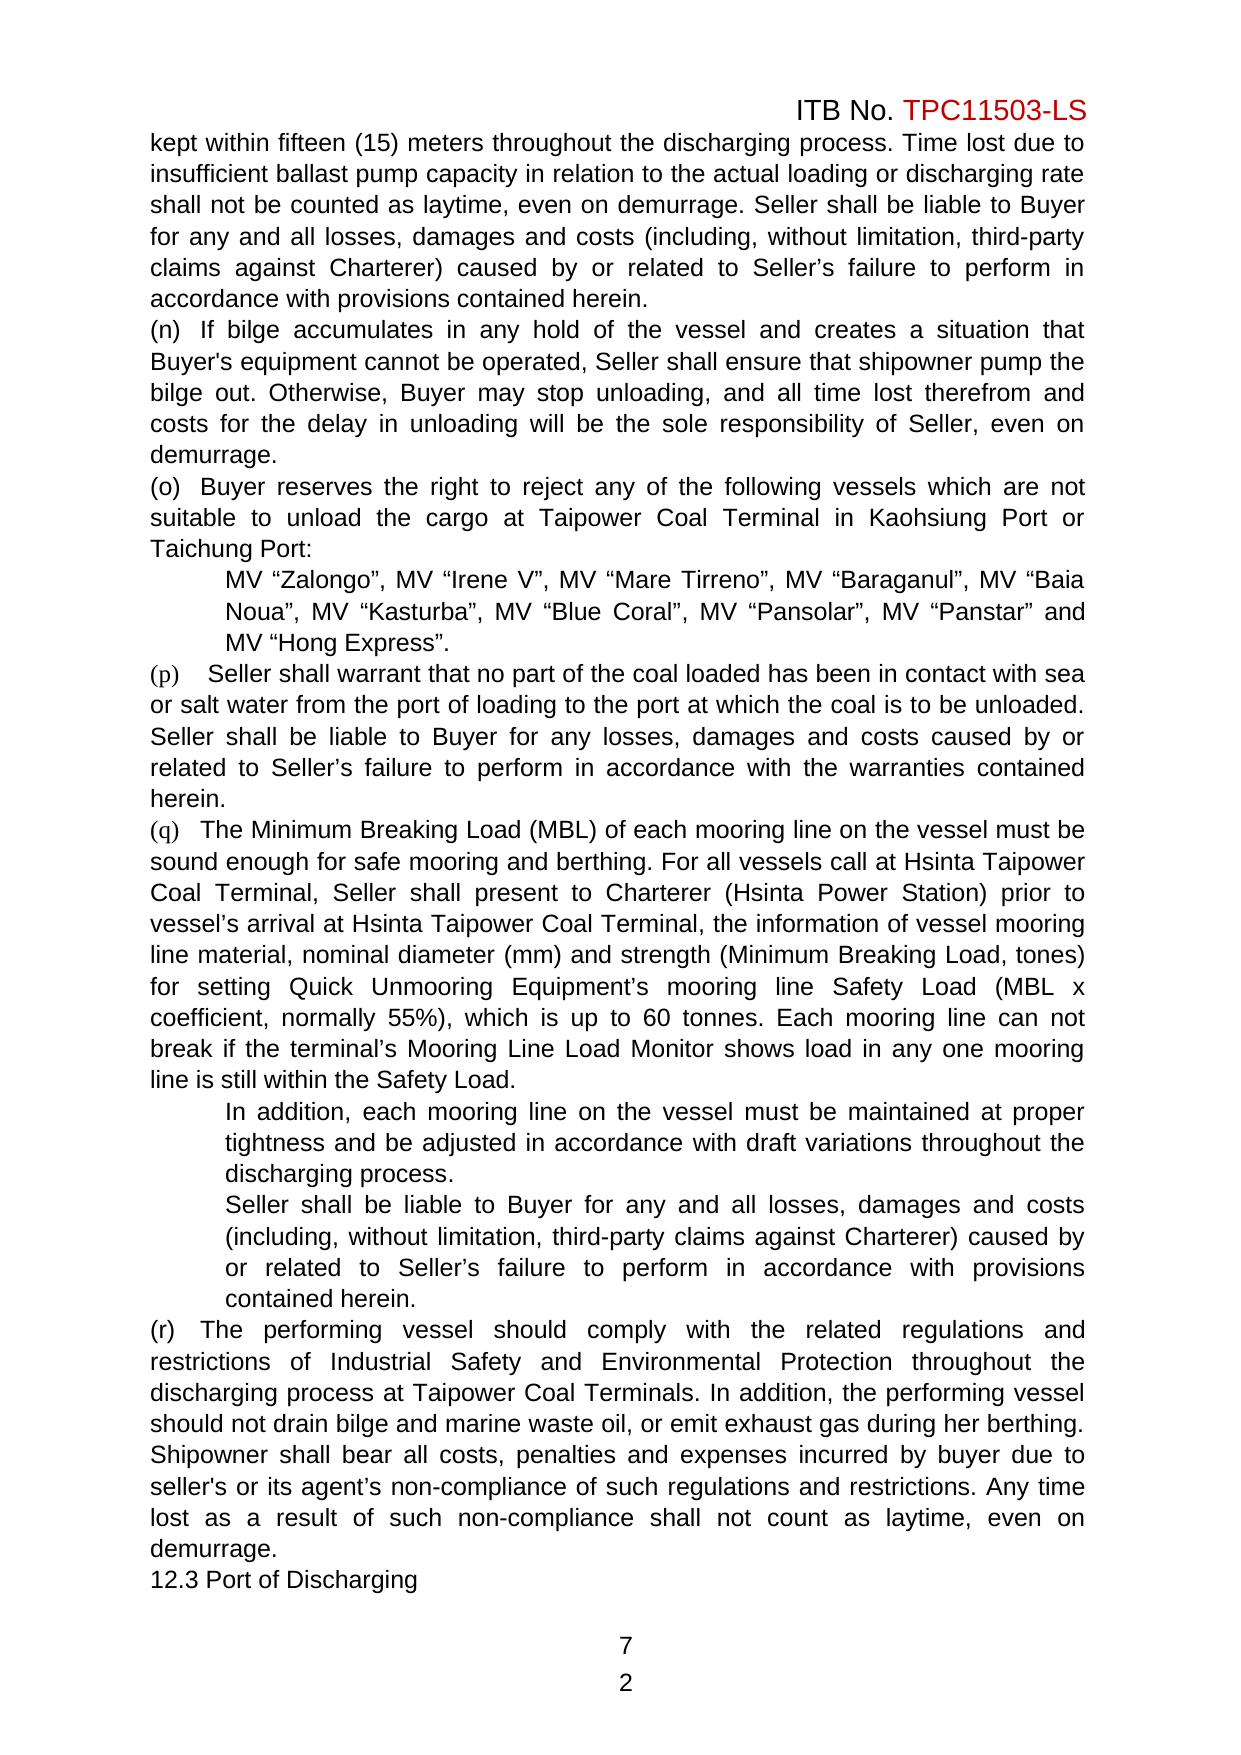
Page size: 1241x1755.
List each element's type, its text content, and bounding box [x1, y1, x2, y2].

text MV “Zalongo”, MV “Irene V”, MV “Mare Tirreno”, MV “Baraganul”, MV “Baia Noua”, MV “Kasturba”, MV “Blue Coral”, MV “Pansolar”, MV “Panstar” and MV “Hong Express”. [225, 564, 1086, 657]
list Buyer reserves the right to reject any of the following vessels which are not suitable to unload the cargo at Taipower Coal Terminal in Kaohsiung Port or Taichung Port: [150, 470, 1087, 564]
list If bilge accumulates in any hold of the vessel and creates a situation that Buyer's equipment cannot be operated, Seller shall ensure that shipowner pump the bilge out. Otherwise, Buyer may stop unloading, and all time lost therefrom and costs for the delay in unloading will be the sole responsibility of Seller, even on demurrage. [150, 314, 1087, 470]
list The performing vessel should comply with the related regulations and restrictions of Industrial Safety and Environmental Protection throughout the discharging process at Taipower Coal Terminals. In addition, the performing vessel should not drain bilge and marine waste oil, or emit exhaust gas during her berthing. Shipowner shall bear all costs, penalties and expenses incurred by buyer due to seller's or its agent’s non-compliance of such regulations and restrictions. Any time lost as a result of such non-compliance shall not count as laytime, even on demurrage. [150, 1314, 1087, 1564]
text In addition, each mooring line on the vessel must be maintained at proper tightness and be adjusted in accordance with draft variations throughout the discharging process. [225, 1095, 1086, 1189]
list kept within fifteen (15) meters throughout the discharging process. Time lost due to insufficient ballast pump capacity in relation to the actual loading or discharging rate shall not be counted as laytime, even on demurrage. Seller shall be liable to Buyer for any and all losses, damages and costs (including, without limitation, third-party claims against Charterer) caused by or related to Seller’s failure to perform in accordance with provisions contained herein. [150, 126, 1087, 314]
list The Minimum Breaking Load (MBL) of each mooring line on the vessel must be sound enough for safe mooring and berthing. For all vessels call at Hsinta Taipower Coal Terminal, Seller shall present to Charterer (Hsinta Power Station) prior to vessel’s arrival at Hsinta Taipower Coal Terminal, the information of vessel mooring line material, nominal diameter (mm) and strength (Minimum Breaking Load, tones) for setting Quick Unmooring Equipment’s mooring line Safety Load (MBL x coefficient, normally 55%), which is up to 60 tonnes. Each mooring line can not break if the terminal’s Mooring Line Load Monitor shows load in any one mooring line is still within the Safety Load. [150, 814, 1087, 1095]
text 12.3 Port of Discharging [150, 1564, 1086, 1595]
list Seller shall warrant that no part of the coal loaded has been in contact with sea or salt water from the port of loading to the port at which the coal is to be unloaded. Seller shall be liable to Buyer for any losses, damages and costs caused by or related to Seller’s failure to perform in accordance with the warranties contained herein. [150, 657, 1087, 814]
text Seller shall be liable to Buyer for any and all losses, damages and costs (including, without limitation, third-party claims against Charterer) caused by or related to Seller’s failure to perform in accordance with provisions contained herein. [225, 1189, 1086, 1314]
